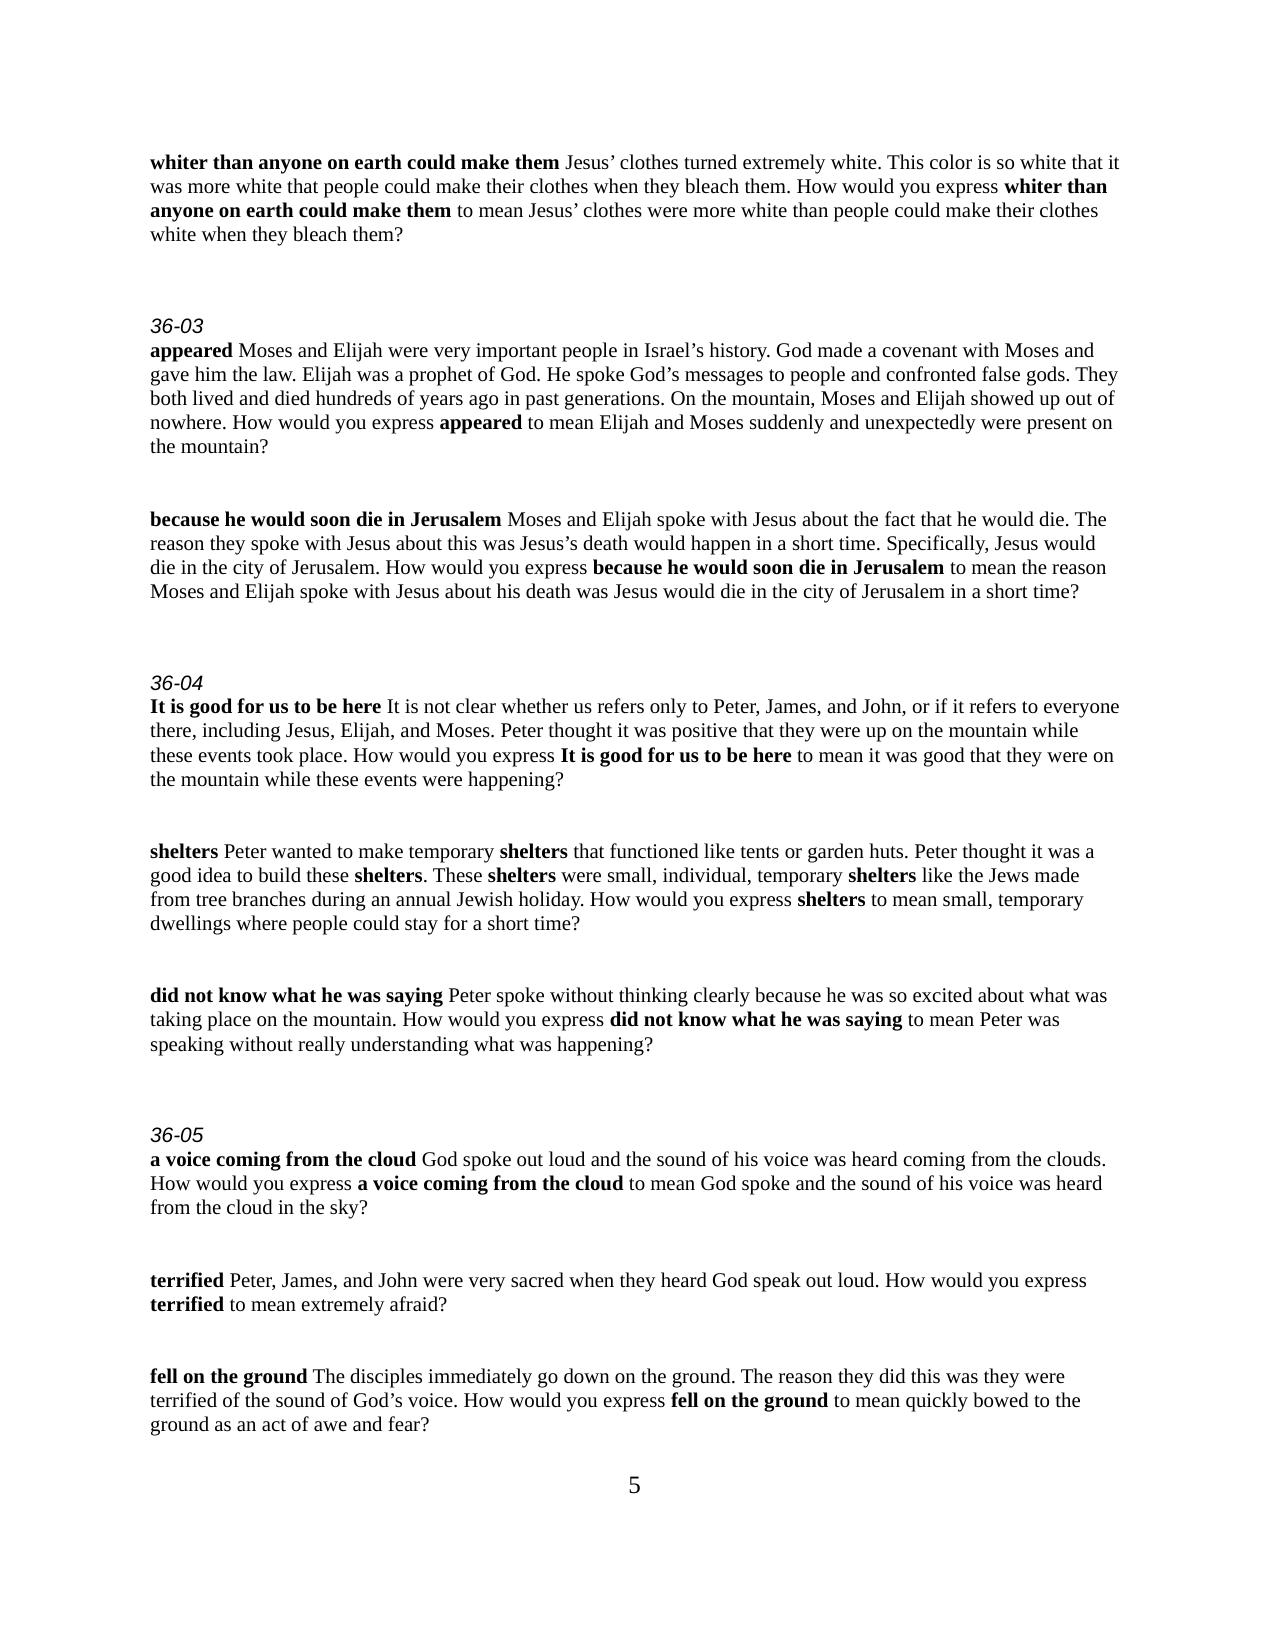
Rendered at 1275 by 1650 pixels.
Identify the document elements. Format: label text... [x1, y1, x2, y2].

subtitle 36-05 [150, 1123, 1125, 1147]
text did not know what he was saying Peter spoke without thinking clearly because he was so excited about what was taking place on the mountain. How would you express did not know what he was saying to mean Peter was speaking without really understanding what was happening? [150, 983, 1125, 1056]
text a voice coming from the cloud God spoke out loud and the sound of his voice was heard coming from the clouds. How would you express a voice coming from the cloud to mean God spoke and the sound of his voice was heard from the cloud in the sky? [150, 1147, 1125, 1219]
text shelters Peter wanted to make temporary shelters that functioned like tents or garden huts. Peter thought it was a good idea to build these shelters. These shelters were small, individual, temporary shelters like the Jews made from tree branches during an annual Jewish holiday. How would you express shelters to mean small, temporary dwellings where people could stay for a short time? [150, 839, 1125, 935]
subtitle 36-04 [150, 670, 1125, 694]
text terrified Peter, James, and John were very sacred when they heard God speak out loud. How would you express terrified to mean extremely afraid? [150, 1268, 1125, 1316]
subtitle 36-03 [150, 314, 1125, 338]
text It is good for us to be here It is not clear whether us refers only to Peter, James, and John, or if it refers to everyone there, including Jesus, Elijah, and Moses. Peter thought it was positive that they were up on the mountain while these events took place. How would you express It is good for us to be here to mean it was good that they were on the mountain while these events were happening? [150, 694, 1125, 791]
text appeared Moses and Elijah were very important people in Israel’s history. God made a covenant with Moses and gave him the law. Elijah was a prophet of God. He spoke God’s messages to people and confronted false gods. They both lived and died hundreds of years ago in past generations. On the mountain, Moses and Elijah showed up out of nowhere. How would you express appeared to mean Elijah and Moses suddenly and unexpectedly were present on the mountain? [150, 338, 1125, 458]
text fell on the ground The disciples immediately go down on the ground. The reason they did this was they were terrified of the sound of God’s voice. How would you express fell on the ground to mean quickly bowed to the ground as an act of awe and fear? [150, 1364, 1125, 1436]
text because he would soon die in Jerusalem Moses and Elijah spoke with Jesus about the fact that he would die. The reason they spoke with Jesus about this was Jesus’s death would happen in a short time. Specifically, Jesus would die in the city of Jerusalem. How would you express because he would soon die in Jerusalem to mean the reason Moses and Elijah spoke with Jesus about his death was Jesus would die in the city of Jerusalem in a short time? [150, 506, 1125, 603]
text whiter than anyone on earth could make them Jesus’ clothes turned extremely white. This color is so white that it was more white that people could make their clothes when they bleach them. How would you express whiter than anyone on earth could make them to mean Jesus’ clothes were more white than people could make their clothes white when they bleach them? [150, 150, 1125, 246]
